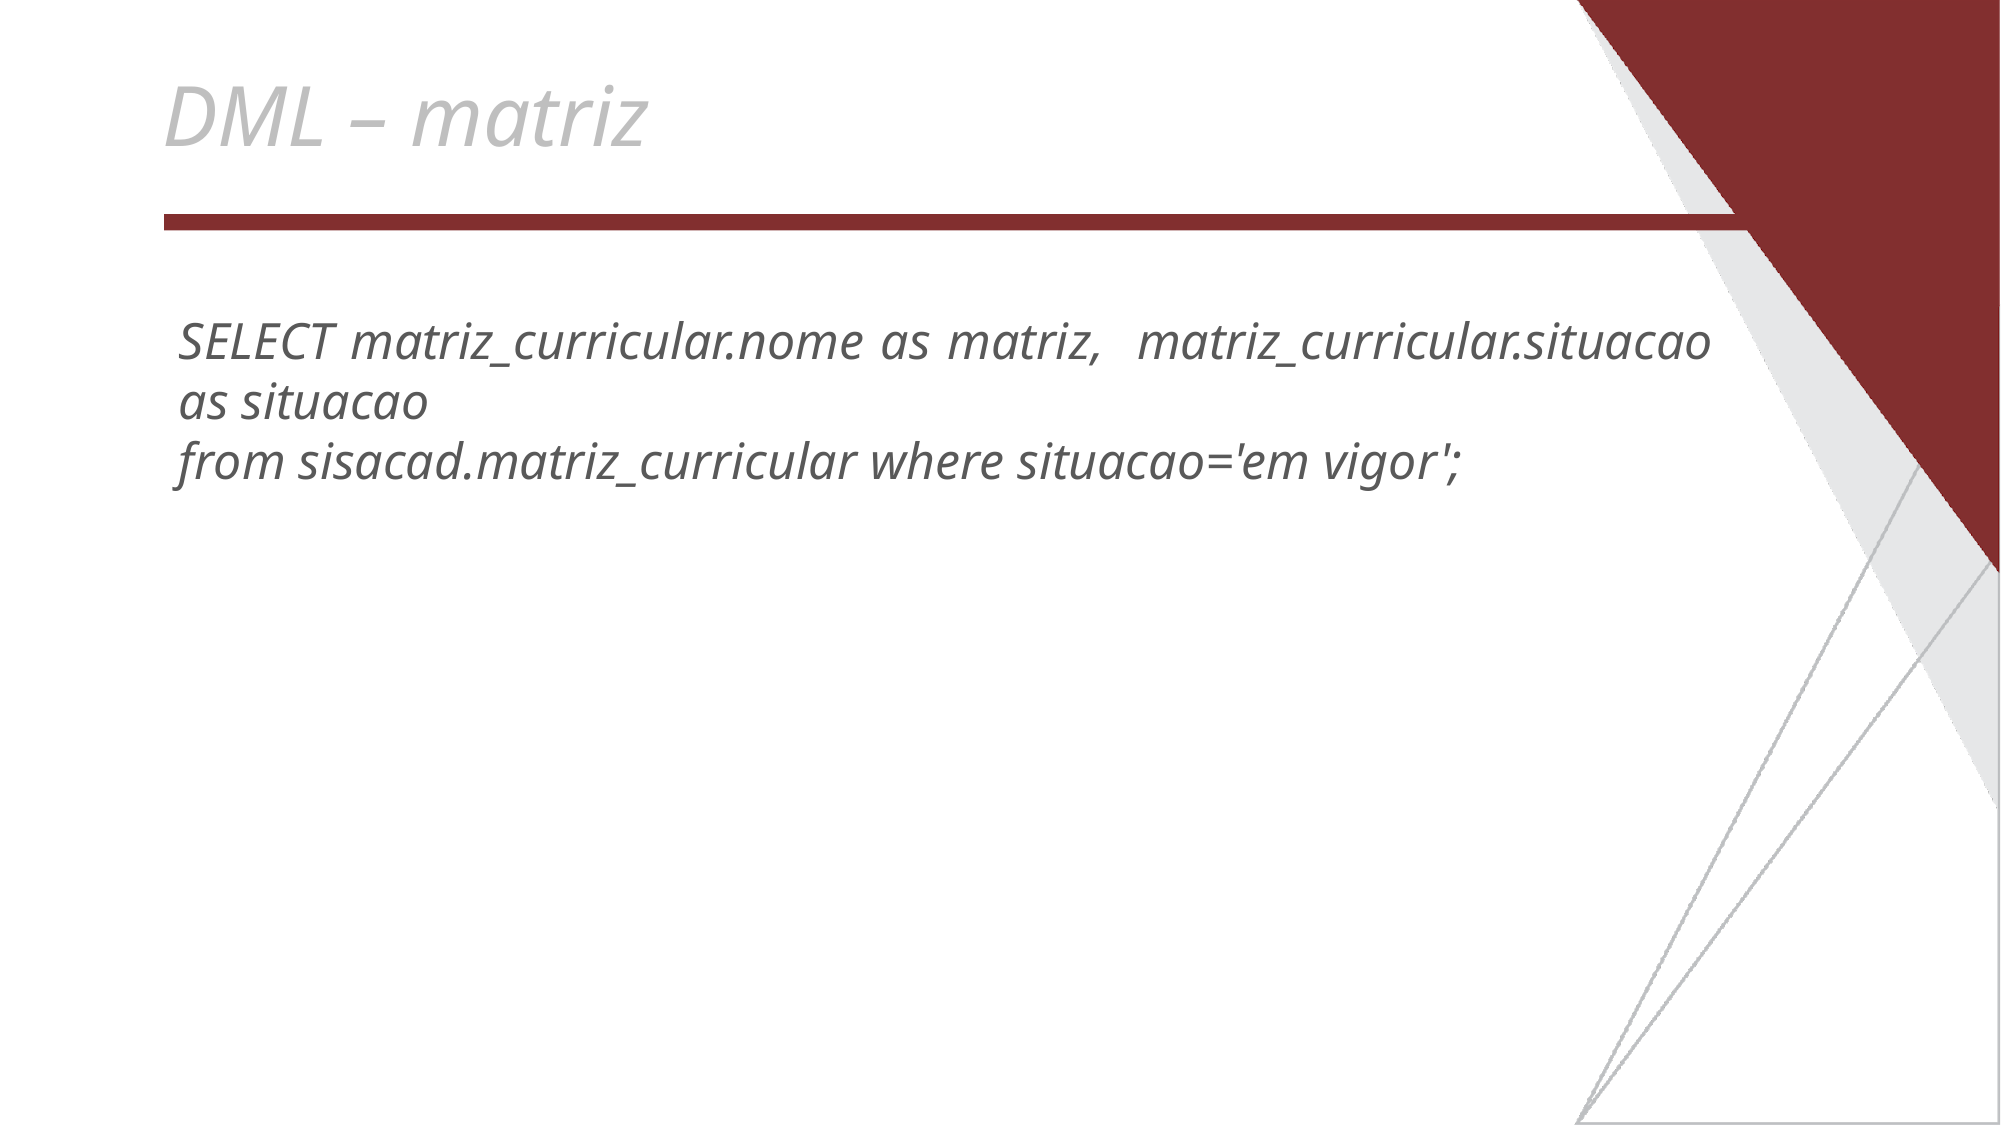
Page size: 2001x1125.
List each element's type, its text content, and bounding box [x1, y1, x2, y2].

text_box DML – matriz [147, 55, 1681, 208]
text_box SELECT matriz_curricular.nome as matriz, matriz_curricular.situacao as situacao from sisacad.matriz_curricular where situacao='em vigor'; [164, 302, 1730, 1125]
text_box [164, 214, 1927, 231]
picture [0, 0, 2001, 1125]
